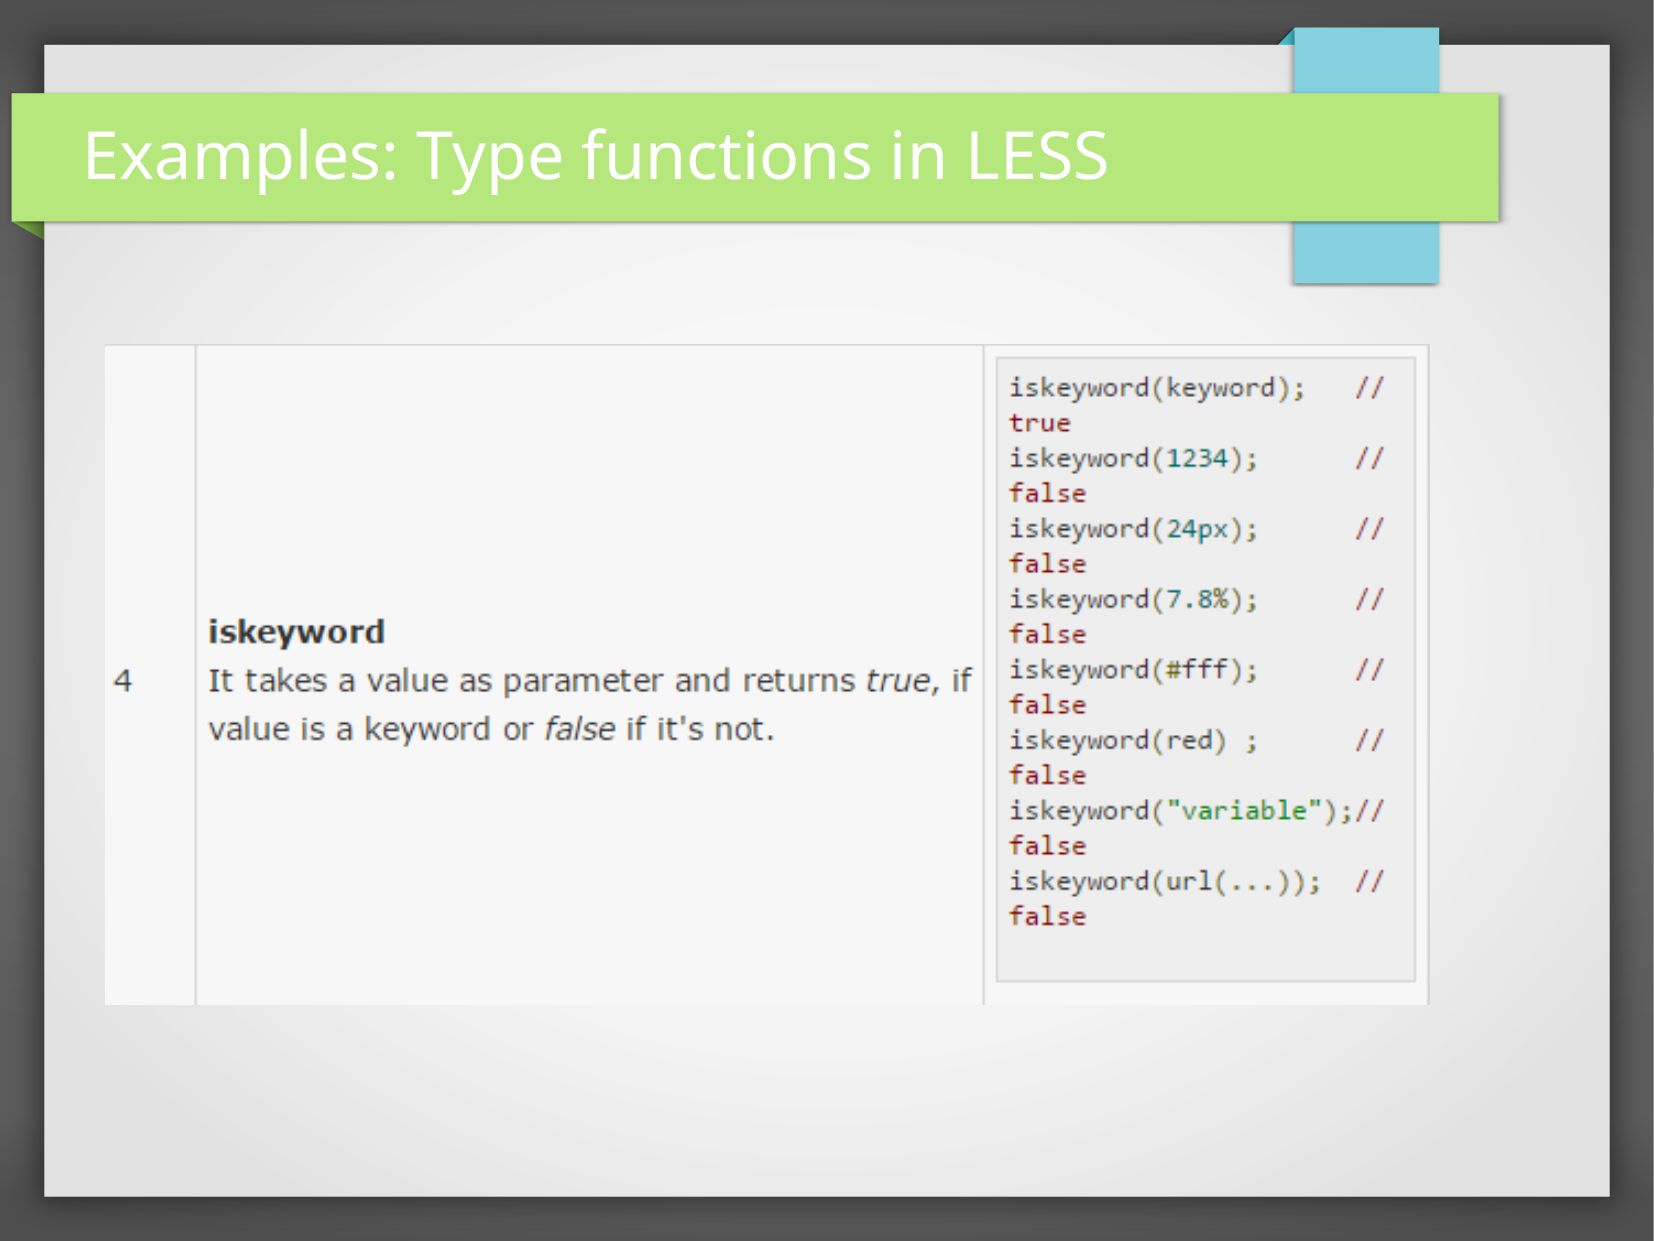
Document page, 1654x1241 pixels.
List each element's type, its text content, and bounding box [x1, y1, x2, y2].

title Examples: Type functions in LESS [82, 59, 1351, 248]
picture [0, 0, 1654, 1241]
